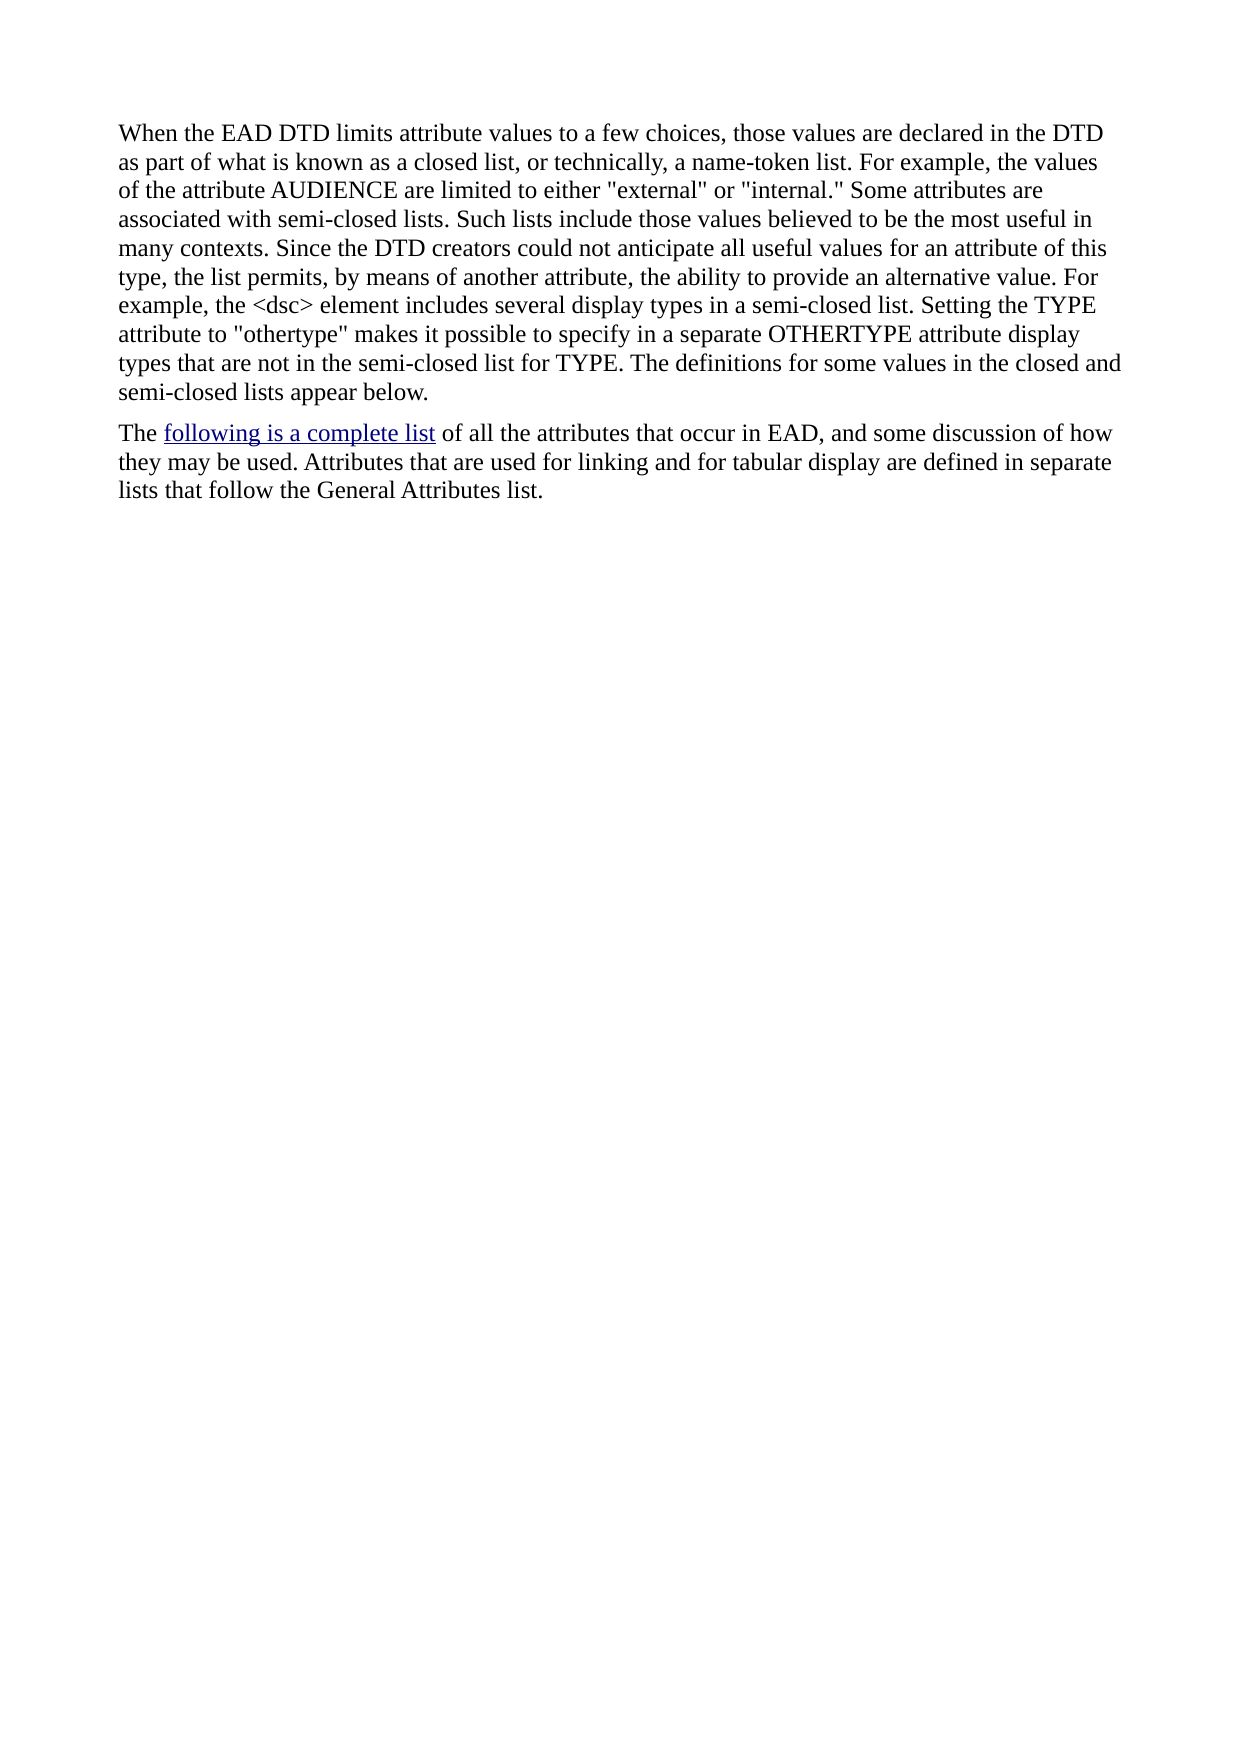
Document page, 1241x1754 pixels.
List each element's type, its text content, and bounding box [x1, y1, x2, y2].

text The following is a complete list of all the attributes that occur in EAD, and some discussion of how they may be used. Attributes that are used for linking and for tabular display are defined in separate lists that follow the General Attributes list. [118, 418, 1122, 504]
text When the EAD DTD limits attribute values to a few choices, those values are declared in the DTD as part of what is known as a closed list, or technically, a name-token list. For example, the values of the attribute AUDIENCE are limited to either "external" or "internal." Some attributes are associated with semi-closed lists. Such lists include those values believed to be the most useful in many contexts. Since the DTD creators could not anticipate all useful values for an attribute of this type, the list permits, by means of another attribute, the ability to provide an alternative value. For example, the <dsc> element includes several display types in a semi-closed list. Setting the TYPE attribute to "othertype" makes it possible to specify in a separate OTHERTYPE attribute display types that are not in the semi-closed list for TYPE. The definitions for some values in the closed and semi-closed lists appear below. [118, 118, 1122, 406]
